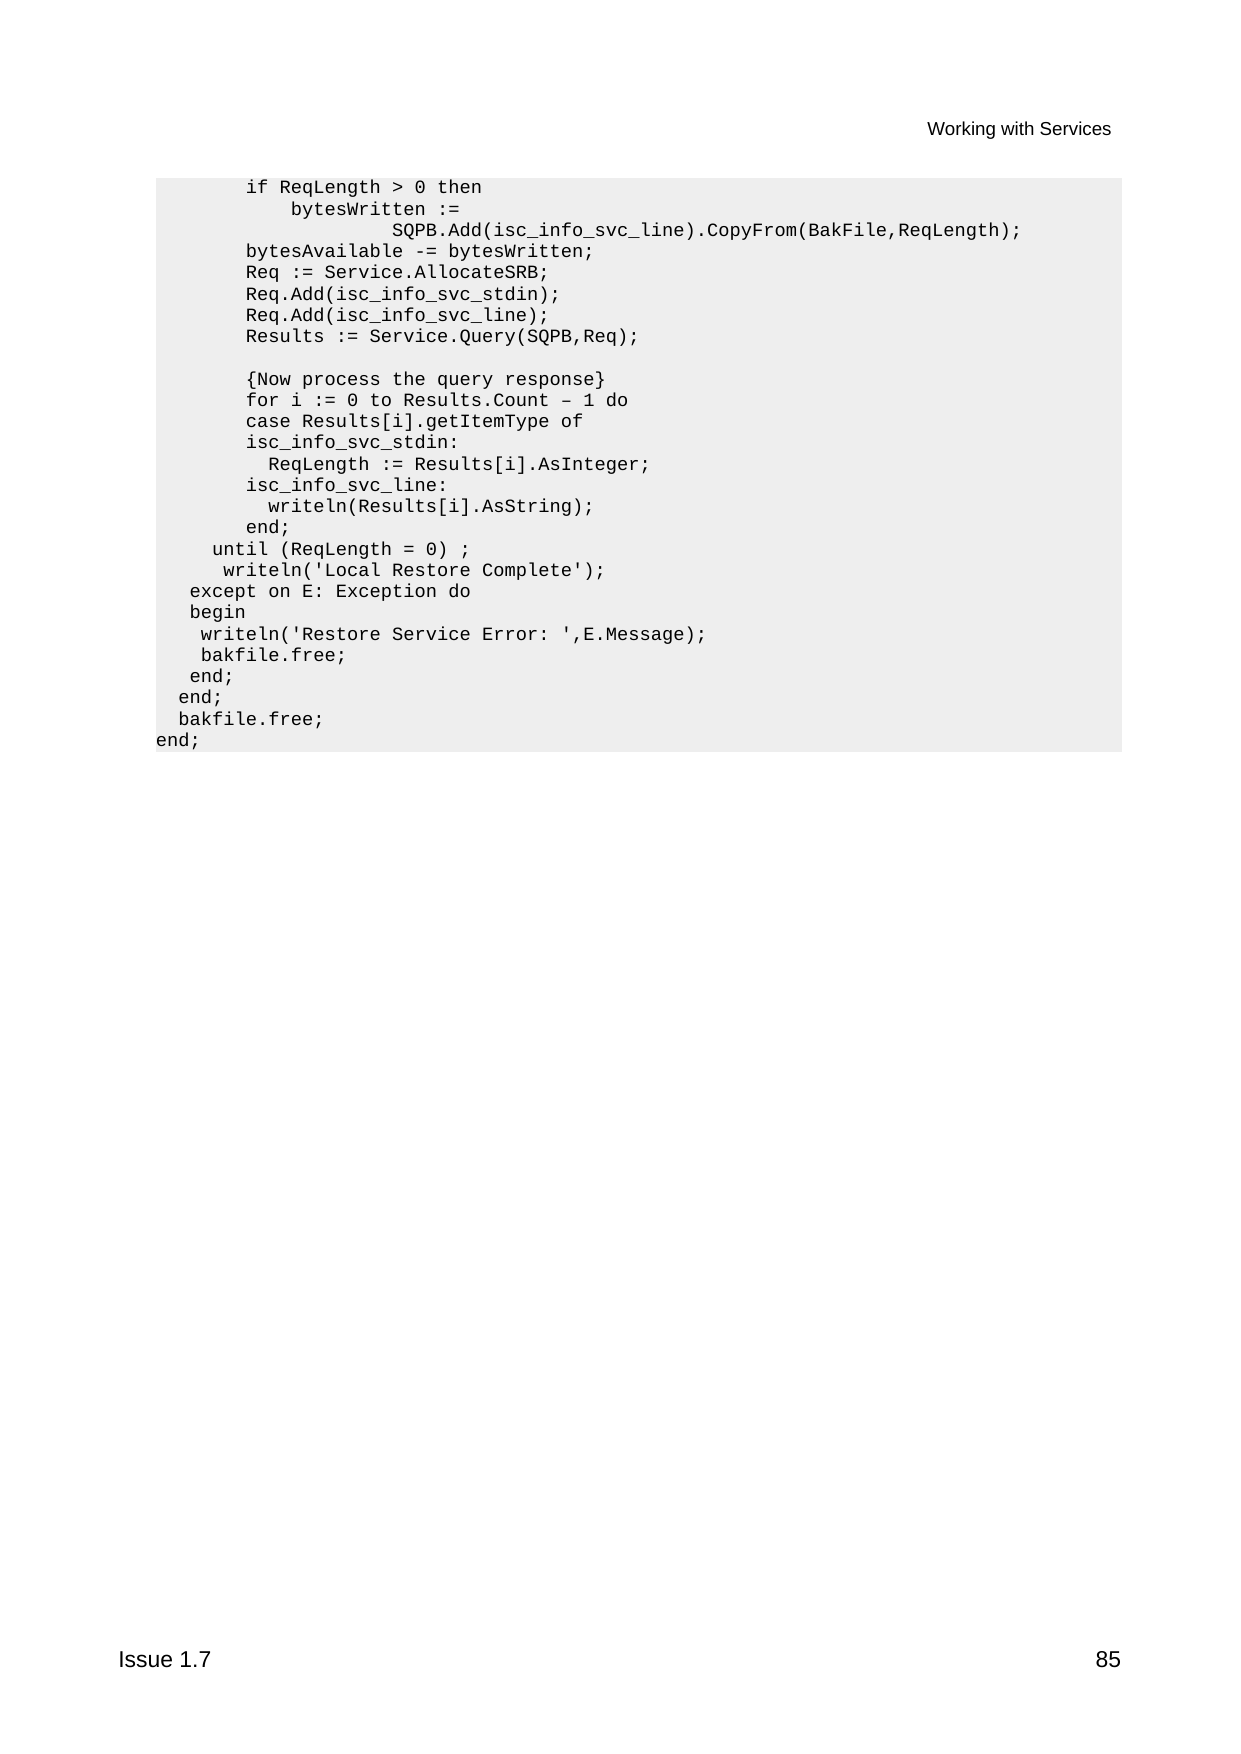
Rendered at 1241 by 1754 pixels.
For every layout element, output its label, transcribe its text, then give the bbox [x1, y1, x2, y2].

text end; [156, 688, 1122, 709]
text isc_info_svc_stdin: [156, 433, 1122, 454]
text for i := 0 to Results.Count – 1 do [156, 391, 1122, 412]
text Req.Add(isc_info_svc_stdin); [156, 284, 1122, 306]
text bytesAvailable -= bytesWritten; [156, 242, 1122, 263]
text Req := Service.AllocateSRB; [156, 263, 1122, 284]
text end; [156, 518, 1122, 539]
text Results := Service.Query(SQPB,Req); [156, 327, 1122, 348]
text {Now process the query response} [156, 369, 1122, 391]
text end; [156, 731, 1122, 752]
text begin [156, 603, 1122, 624]
text SQPB.Add(isc_info_svc_line).CopyFrom(BakFile,ReqLength); [156, 221, 1122, 242]
text bakfile.free; [156, 709, 1122, 731]
text writeln('Local Restore Complete'); [156, 561, 1122, 582]
text if ReqLength > 0 then [156, 178, 1122, 199]
text writeln('Restore Service Error: ',E.Message); [156, 624, 1122, 646]
text Req.Add(isc_info_svc_line); [156, 306, 1122, 327]
text bakfile.free; [156, 646, 1122, 667]
text isc_info_svc_line: [156, 476, 1122, 497]
text except on E: Exception do [156, 582, 1122, 603]
text bytesWritten := [156, 199, 1122, 221]
text until (ReqLength = 0) ; [156, 539, 1122, 561]
text case Results[i].getItemType of [156, 412, 1122, 433]
text end; [156, 667, 1122, 688]
text ReqLength := Results[i].AsInteger; [156, 454, 1122, 476]
text writeln(Results[i].AsString); [156, 497, 1122, 518]
